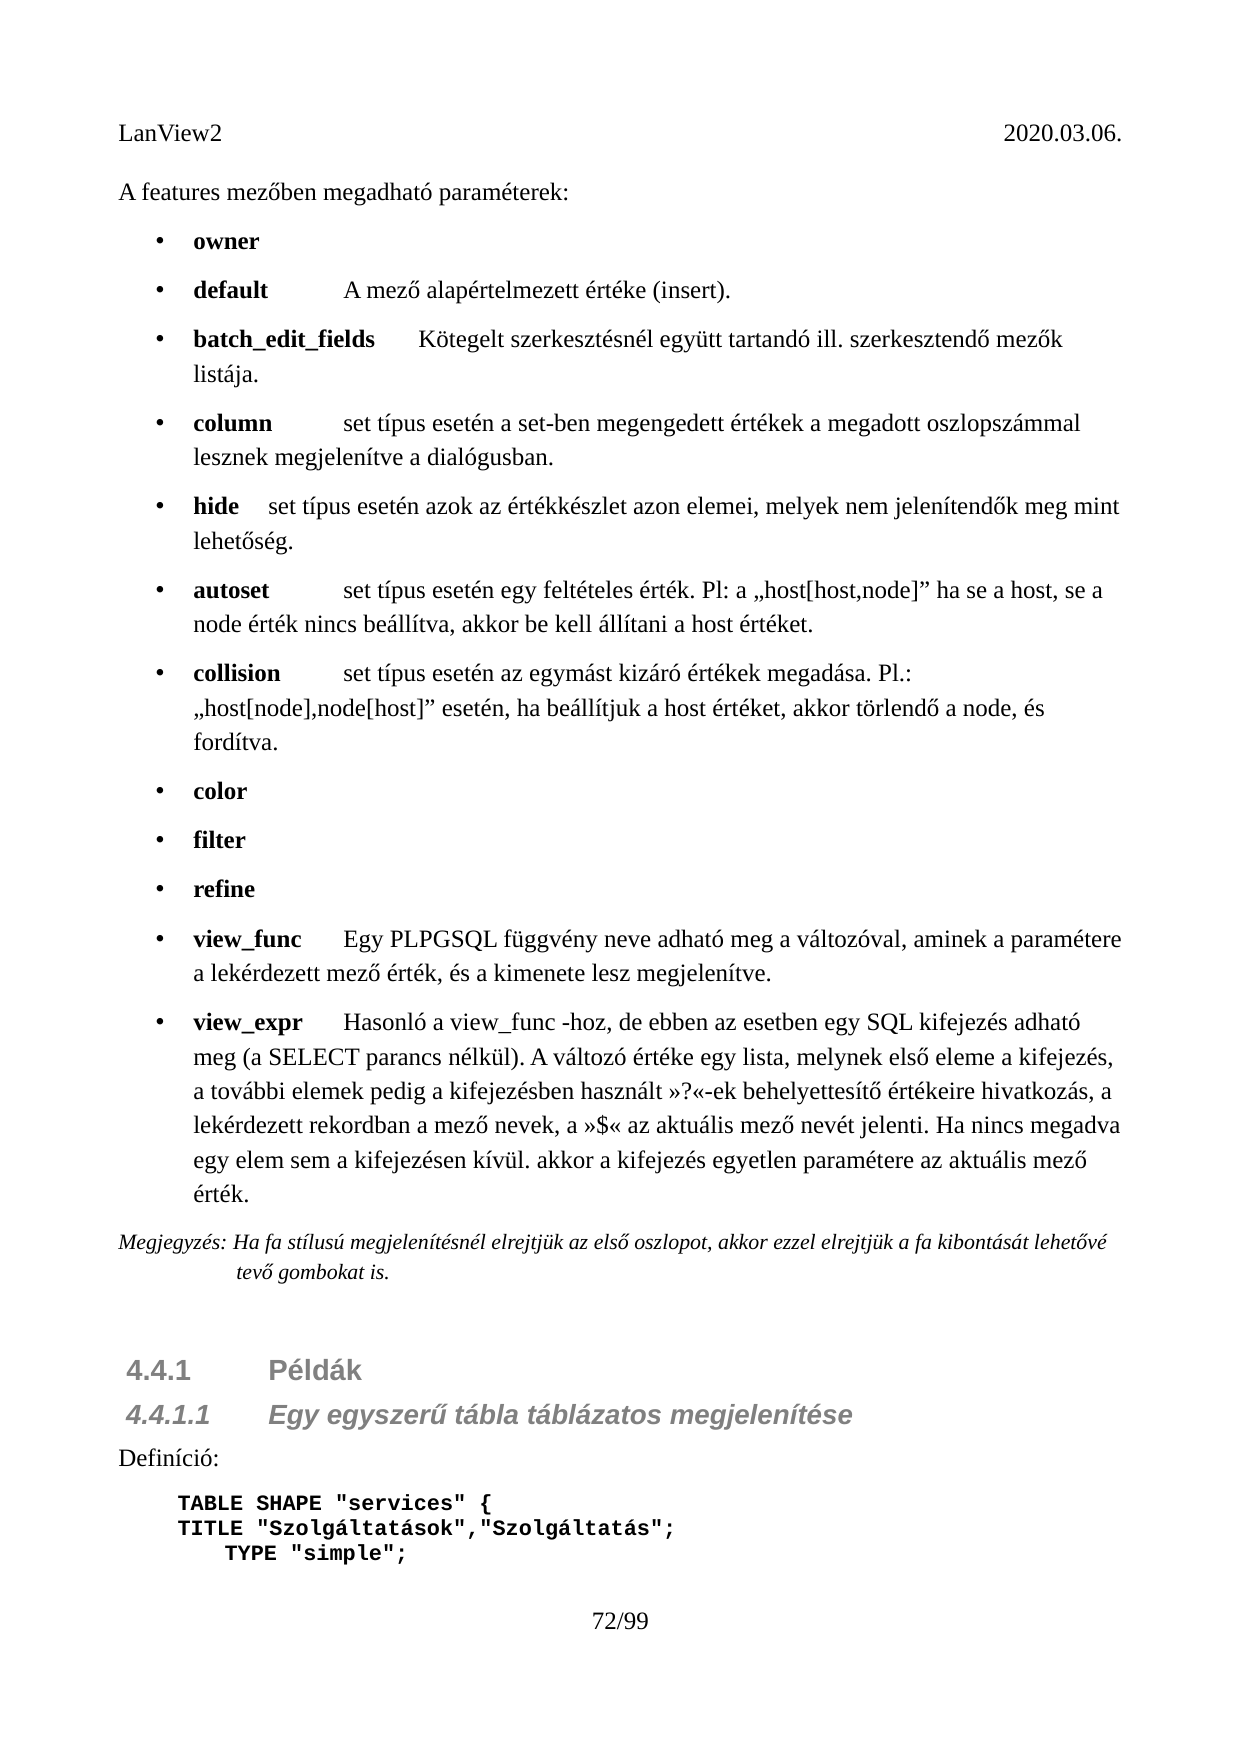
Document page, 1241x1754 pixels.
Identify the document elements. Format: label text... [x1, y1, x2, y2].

list view_func Egy PLPGSQL függvény neve adható meg a változóval, aminek a paramétere a lekérdezett mező érték, és a kimenete lesz megjelenítve. [156, 924, 1122, 987]
list refine [156, 874, 1122, 903]
list default A mező alapértelmezett értéke (insert). [156, 275, 1122, 304]
subtitle Példák [118, 1353, 1122, 1386]
list batch_edit_fields Kötegelt szerkesztésnél együtt tartandó ill. szerkesztendő mezők listája. [156, 324, 1122, 387]
list autoset set típus esetén egy feltételes érték. Pl: a „host[host,node]” ha se a host, se a node érték nincs beállítva, akkor be kell állítani a host értéket. [156, 575, 1122, 638]
text TABLE SHAPE "services" { TITLE "Szolgáltatások","Szolgáltatás"; TYPE "simple"; [177, 1492, 1122, 1567]
list filter [156, 826, 1122, 854]
list color [156, 776, 1122, 805]
text Definíció: [118, 1443, 1122, 1472]
subtitle Egy egyszerű tábla táblázatos megjelenítése [118, 1399, 1122, 1431]
list collision set típus esetén az egymást kizáró értékek megadása. Pl.: „host[node],node[host]” esetén, ha beállítjuk a host értéket, akkor törlendő a node, és fordítva. [156, 658, 1122, 756]
list hide set típus esetén azok az értékkészlet azon elemei, melyek nem jelenítendők meg mint lehetőség. [156, 491, 1122, 554]
list owner [156, 226, 1122, 255]
text Megjegyzés: Ha fa stílusú megjelenítésnél elrejtjük az első oszlopot, akkor ezzel elrejtjük a fa kibontását lehetővé tevő gombokat is. [118, 1229, 1122, 1284]
list view_expr Hasonló a view_func -hoz, de ebben az esetben egy SQL kifejezés adható meg (a SELECT parancs nélkül). A változó értéke egy lista, melynek első eleme a kifejezés, a további elemek pedig a kifejezésben használt »?«-ek behelyettesítő értékeire hivatkozás, a lekérdezett rekordban a mező nevek, a »$« az aktuális mező nevét jelenti. Ha nincs megadva egy elem sem a kifejezésen kívül. akkor a kifejezés egyetlen paramétere az aktuális mező érték. [156, 1007, 1122, 1208]
list column set típus esetén a set-ben megengedett értékek a megadott oszlopszámmal lesznek megjelenítve a dialógusban. [156, 408, 1122, 471]
text A features mezőben megadható paraméterek: [118, 177, 1122, 206]
